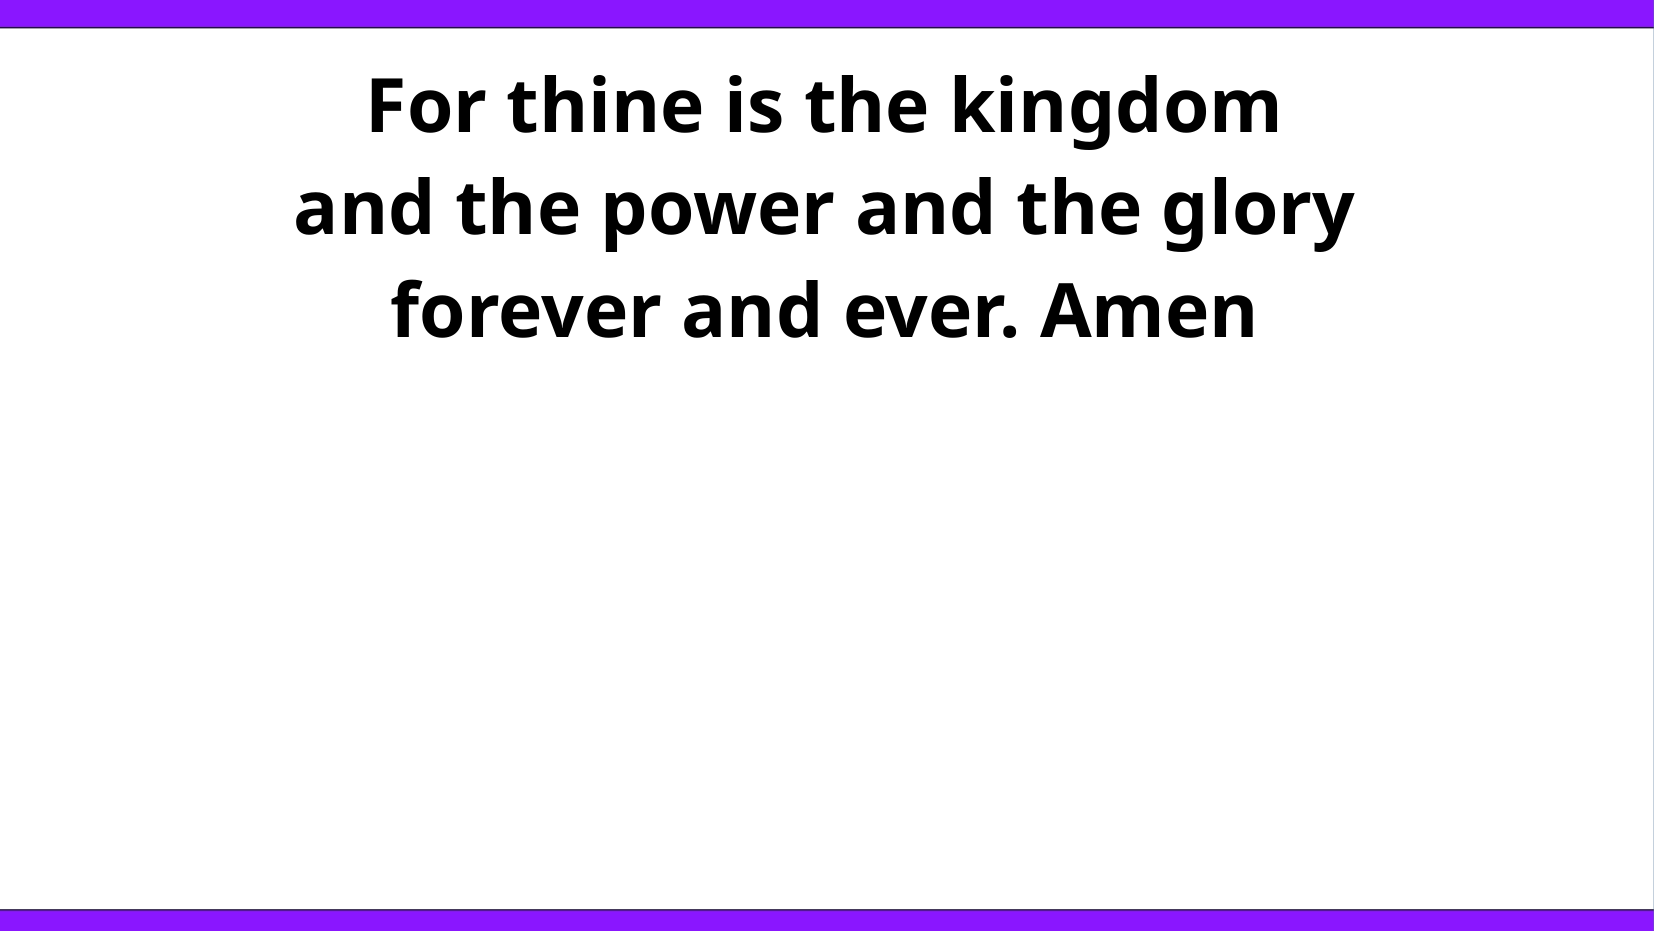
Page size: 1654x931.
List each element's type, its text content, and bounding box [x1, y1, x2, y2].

picture [0, 0, 1654, 931]
text_box For thine is the kingdom and the power and the glory forever and ever. Amen [75, 45, 1576, 360]
